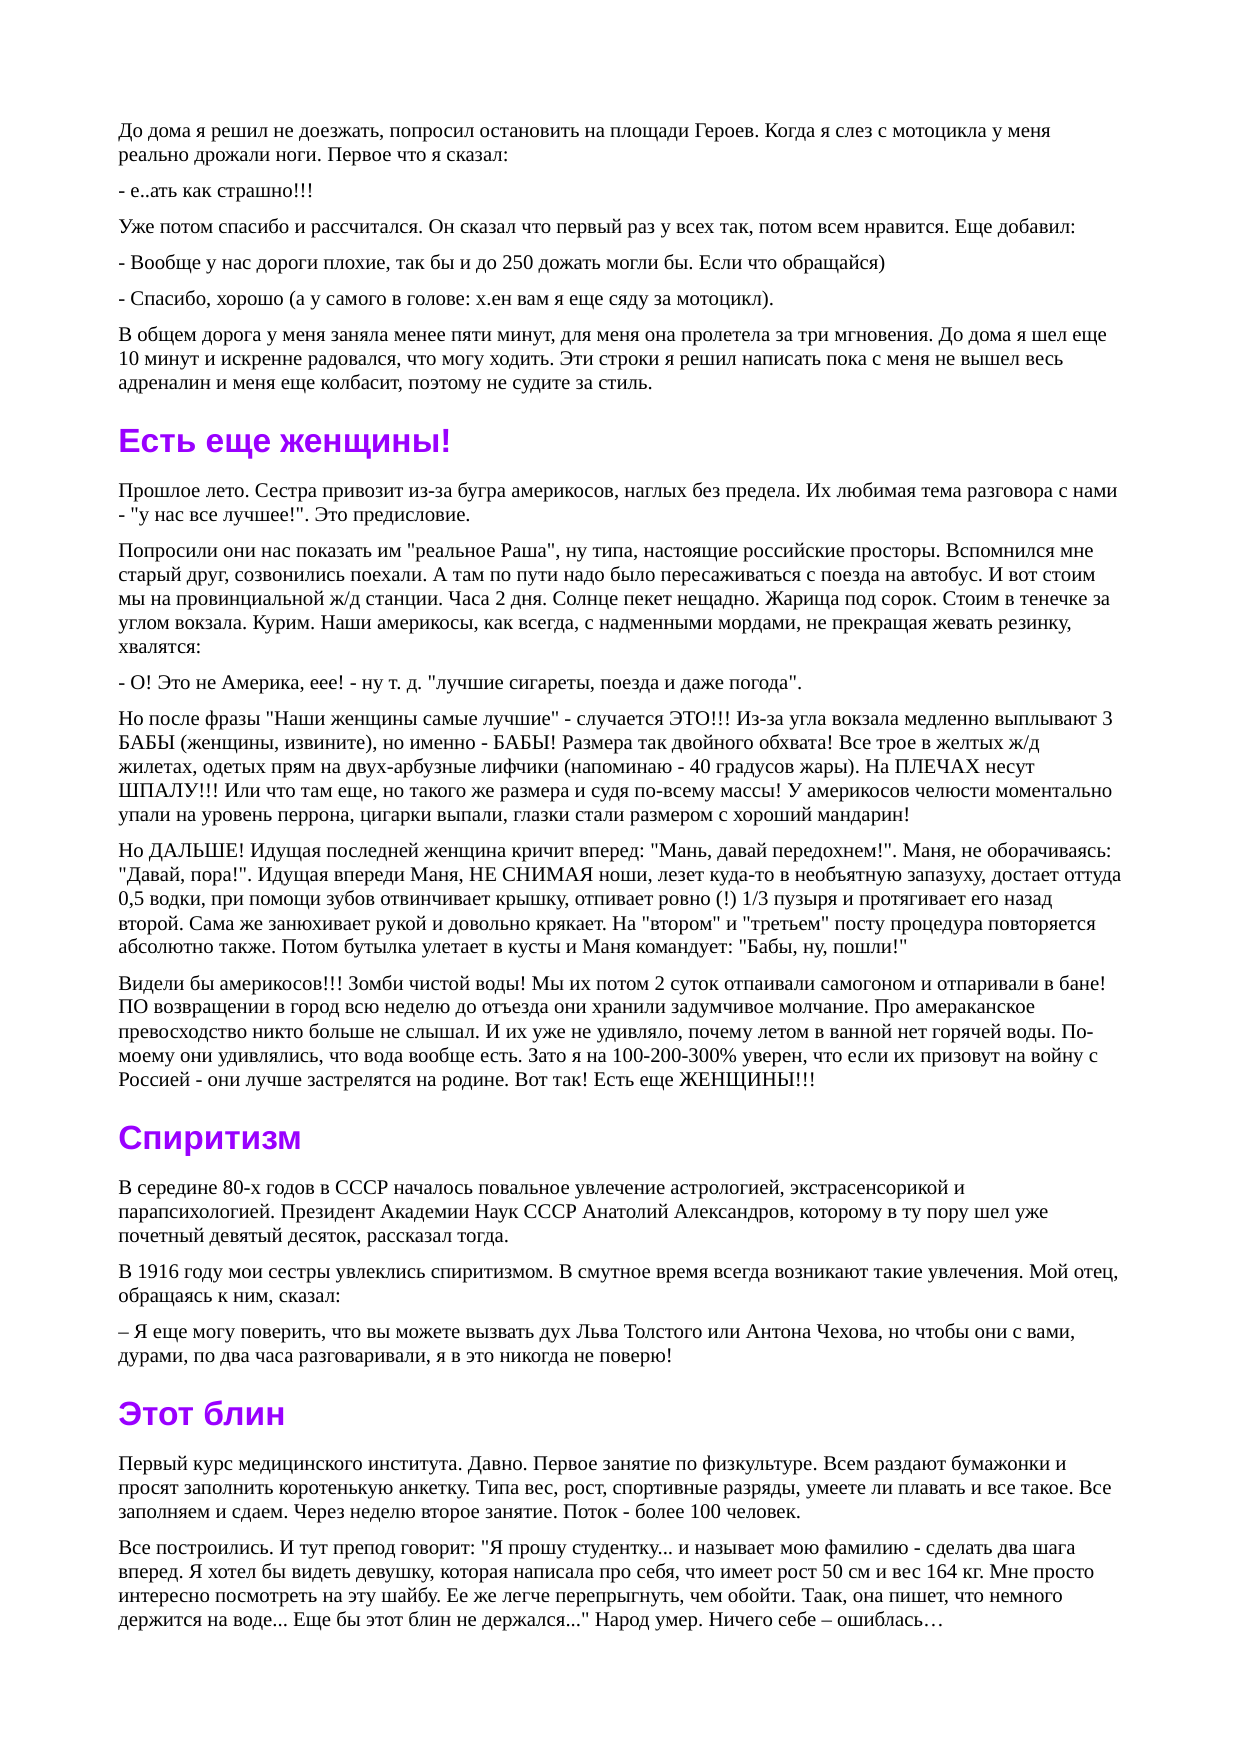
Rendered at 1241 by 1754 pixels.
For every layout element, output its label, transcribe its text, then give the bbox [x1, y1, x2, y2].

subtitle Этот блин [118, 1393, 1122, 1432]
text До дома я решил не доезжать, попросил остановить на площади Героев. Когда я слез с мотоцикла у меня реально дрожали ноги. Первое что я сказал: [118, 118, 1122, 166]
text - Спасибо, хорошо (а у самого в голове: х.ен вам я еще сяду за мотоцикл). [118, 286, 1122, 310]
subtitle Есть еще женщины! [118, 421, 1122, 459]
subtitle Спиритизм [118, 1117, 1122, 1156]
text - е..ать как страшно!!! [118, 178, 1122, 202]
text - Вообще у нас дороги плохие, так бы и до 250 дожать могли бы. Если что обращайся) [118, 250, 1122, 274]
text - О! Это не Америка, еее! - ну т. д. "лучшие сигареты, поезда и даже погода". [118, 670, 1122, 694]
text Но после фразы "Наши женщины самые лучшие" - случается ЭТО!!! Из-за угла вокзала медленно выплывают 3 БАБЫ (женщины, извините), но именно - БАБЫ! Размера так двойного обхвата! Все трое в желтых ж/д жилетах, одетых прям на двух-арбузные лифчики (напоминаю - 40 градусов жары). На ПЛЕЧАХ несут ШПАЛУ!!! Или что там еще, но такого же размера и судя по-всему массы! У америкосов челюсти моментально упали на уровень перрона, цигарки выпали, глазки стали размером с хороший мандарин! [118, 706, 1122, 826]
text В 1916 году мои сестры увлеклись спиритизмом. В смутное время всегда возникают такие увлечения. Мой отец, обращаясь к ним, сказал: [118, 1259, 1122, 1307]
text Попросили они нас показать им "реальное Раша", ну типа, настоящие российские просторы. Вспомнился мне старый друг, созвонились поехали. А там по пути надо было пересаживаться с поезда на автобус. И вот стоим мы на провинциальной ж/д станции. Часа 2 дня. Солнце пекет нещадно. Жарища под сорок. Стоим в тенечке за углом вокзала. Курим. Наши америкосы, как всегда, с надменными мордами, не прекращая жевать резинку, хвалятся: [118, 538, 1122, 658]
text В общем дорога у меня заняла менее пяти минут, для меня она пролетела за три мгновения. До дома я шел еще 10 минут и искренне радовался, что могу ходить. Эти строки я решил написать пока с меня не вышел весь адреналин и меня еще колбасит, поэтому не судите за стиль. [118, 322, 1122, 394]
text Прошлое лето. Сестра привозит из-за бугра америкосов, наглых без предела. Их любимая тема разговора с нами - "у нас все лучшее!". Это предисловие. [118, 478, 1122, 526]
text В середине 80-х годов в СССР началось повальное увлечение астрологией, экстрасенсорикой и парапсихологией. Президент Академии Наук СССР Анатолий Александров, которому в ту пору шел уже почетный девятый десяток, рассказал тогда. [118, 1174, 1122, 1247]
text Видели бы америкосов!!! Зомби чистой воды! Мы их потом 2 суток отпаивали самогоном и отпаривали в бане! ПО возвращении в город всю неделю до отъезда они хранили задумчивое молчание. Про амераканское превосходство никто больше не слышал. И их уже не удивляло, почему летом в ванной нет горячей воды. По-моему они удивлялись, что вода вообще есть. Зато я на 100-200-300% уверен, что если их призовут на войну с Россией - они лучше застрелятся на родине. Вот так! Есть еще ЖЕНЩИНЫ!!! [118, 970, 1122, 1091]
text Все построились. И тут препод говорит: "Я прошу студентку... и называет мою фамилию - сделать два шага вперед. Я хотел бы видеть девушку, которая написала про себя, что имеет рост 50 см и вес 164 кг. Мне просто интересно посмотреть на эту шайбу. Ее же легче перепрыгнуть, чем обойти. Таак, она пишет, что немного держится на воде... Еще бы этот блин не держался..." Народ умер. Ничего себе – ошиблась… [118, 1535, 1122, 1631]
text Уже потом спасибо и рассчитался. Он сказал что первый раз у всех так, потом всем нравится. Еще добавил: [118, 214, 1122, 238]
text Но ДАЛЬШЕ! Идущая последней женщина кричит вперед: "Мань, давай передохнем!". Маня, не оборачиваясь: "Давай, пора!". Идущая впереди Маня, НЕ СНИМАЯ ноши, лезет куда-то в необъятную запазуху, достает оттуда 0,5 водки, при помощи зубов отвинчивает крышку, отпивает ровно (!) 1/3 пузыря и протягивает его назад второй. Сама же занюхивает рукой и довольно крякает. На "втором" и "третьем" посту процедура повторяется абсолютно также. Потом бутылка улетает в кусты и Маня командует: "Бабы, ну, пошли!" [118, 838, 1122, 958]
text Первый курс медицинского института. Давно. Первое занятие по физкультуре. Всем раздают бумажонки и просят заполнить коротенькую анкетку. Типа вес, рост, спортивные разряды, умеете ли плавать и все такое. Все заполняем и сдаем. Через неделю второе занятие. Поток - более 100 человек. [118, 1451, 1122, 1523]
text – Я еще могу поверить, что вы можете вызвать дух Льва Толстого или Антона Чехова, но чтобы они с вами, дурами, по два часа разговаривали, я в это никогда не поверю! [118, 1319, 1122, 1367]
